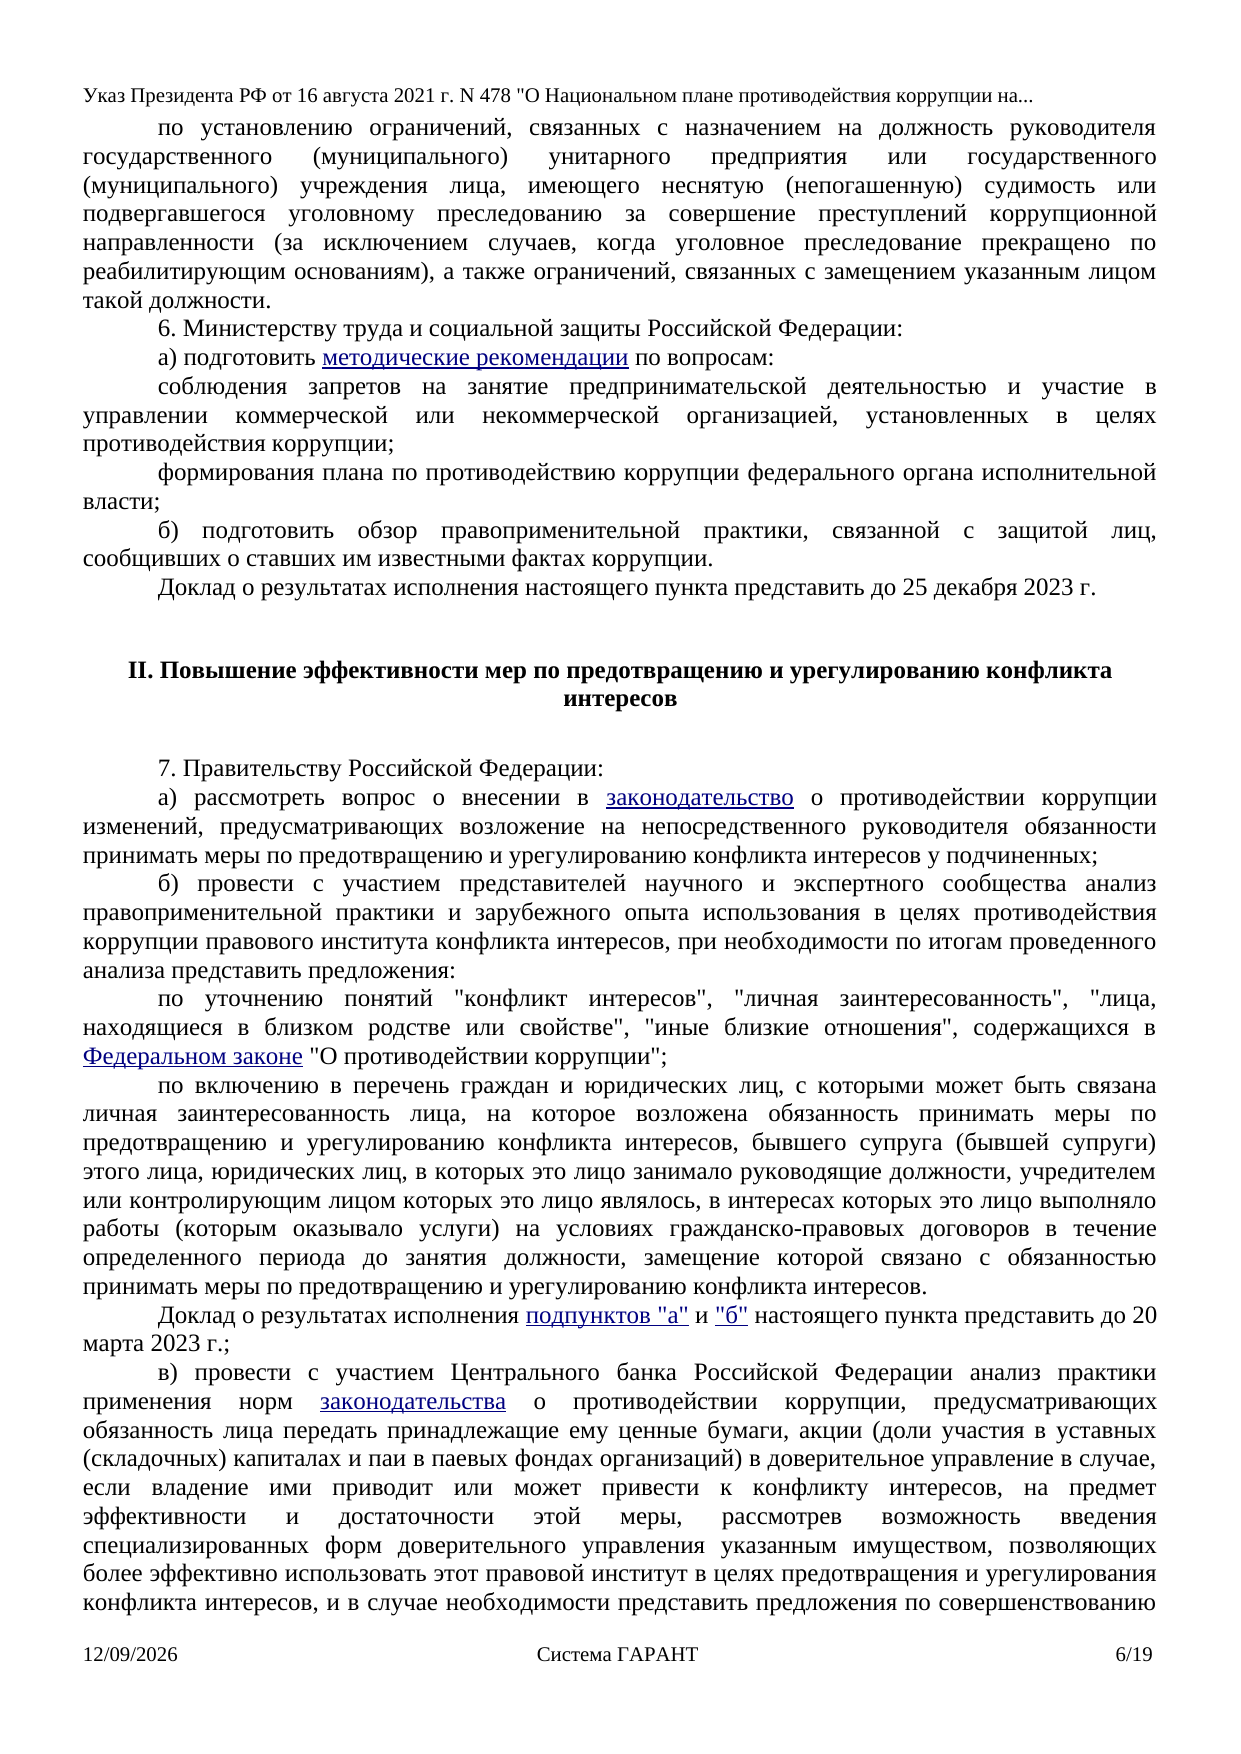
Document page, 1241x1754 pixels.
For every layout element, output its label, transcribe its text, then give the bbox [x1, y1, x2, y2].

text по установлению ограничений, связанных с назначением на должность руководителя государственного (муниципального) унитарного предприятия или государственного (муниципального) учреждения лица, имеющего неснятую (непогашенную) судимость или подвергавшегося уголовному преследованию за совершение преступлений коррупционной направленности (за исключением случаев, когда уголовное преследование прекращено по реабилитирующим основаниям), а также ограничений, связанных с замещением указанным лицом такой должности. [83, 112, 1157, 313]
text а) подготовить методические рекомендации по вопросам: [83, 342, 1157, 371]
text по включению в перечень граждан и юридических лиц, с которыми может быть связана личная заинтересованность лица, на которое возложена обязанность принимать меры по предотвращению и урегулированию конфликта интересов, бывшего супруга (бывшей супруги) этого лица, юридических лиц, в которых это лицо занимало руководящие должности, учредителем или контролирующим лицом которых это лицо являлось, в интересах которых это лицо выполняло работы (которым оказывало услуги) на условиях гражданско-правовых договоров в течение определенного периода до занятия должности, замещение которой связано с обязанностью принимать меры по предотвращению и урегулированию конфликта интересов. [83, 1070, 1157, 1300]
text б) провести с участием представителей научного и экспертного сообщества анализ правоприменительной практики и зарубежного опыта использования в целях противодействия коррупции правового института конфликта интересов, при необходимости по итогам проведенного анализа представить предложения: [83, 868, 1157, 983]
text формирования плана по противодействию коррупции федерального органа исполнительной власти; [83, 457, 1157, 515]
text 7. Правительству Российской Федерации: [83, 753, 1157, 782]
subtitle II. Повышение эффективности мер по предотвращению и урегулированию конфликта интересов [83, 655, 1157, 712]
text а) рассмотреть вопрос о внесении в законодательство о противодействии коррупции изменений, предусматривающих возложение на непосредственного руководителя обязанности принимать меры по предотвращению и урегулированию конфликта интересов у подчиненных; [83, 782, 1157, 868]
text в) провести с участием Центрального банка Российской Федерации анализ практики применения норм законодательства о противодействии коррупции, предусматривающих обязанность лица передать принадлежащие ему ценные бумаги, акции (доли участия в уставных (складочных) капиталах и паи в паевых фондах организаций) в доверительное управление в случае, если владение ими приводит или может привести к конфликту интересов, на предмет эффективности и достаточности этой меры, рассмотрев возможность введения специализированных форм доверительного управления указанным имуществом, позволяющих более эффективно использовать этот правовой институт в целях предотвращения и урегулирования конфликта интересов, и в случае необходимости представить предложения по совершенствованию [83, 1357, 1157, 1616]
text б) подготовить обзор правоприменительной практики, связанной с защитой лиц, сообщивших о ставших им известными фактах коррупции. [83, 515, 1157, 572]
text Доклад о результатах исполнения подпунктов "а" и "б" настоящего пункта представить до 20 марта 2023 г.; [83, 1300, 1157, 1357]
text 6. Министерству труда и социальной защиты Российской Федерации: [83, 313, 1157, 342]
text по уточнению понятий "конфликт интересов", "личная заинтересованность", "лица, находящиеся в близком родстве или свойстве", "иные близкие отношения", содержащихся в Федеральном законе "О противодействии коррупции"; [83, 983, 1157, 1070]
text Доклад о результатах исполнения настоящего пункта представить до 25 декабря 2023 г. [83, 572, 1157, 601]
text соблюдения запретов на занятие предпринимательской деятельностью и участие в управлении коммерческой или некоммерческой организацией, установленных в целях противодействия коррупции; [83, 371, 1157, 457]
